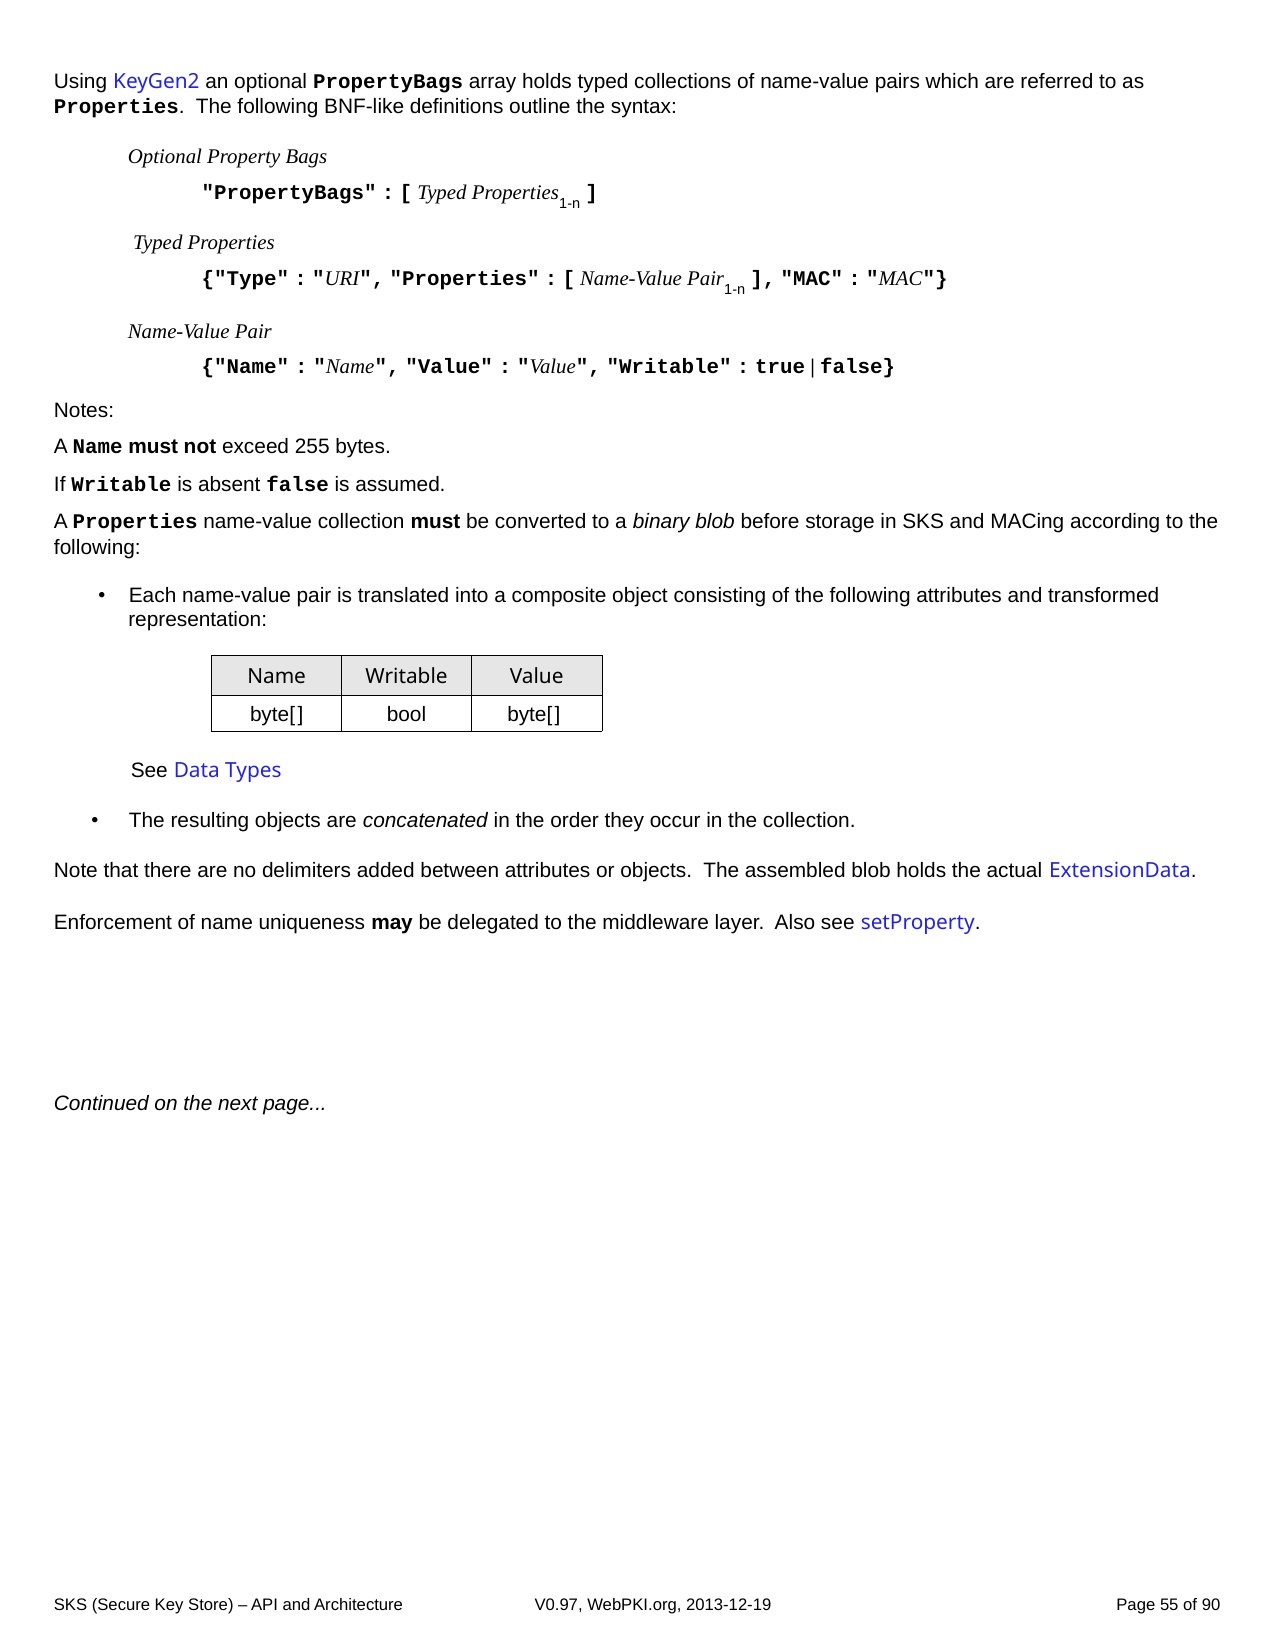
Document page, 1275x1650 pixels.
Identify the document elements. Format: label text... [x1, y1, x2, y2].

text {"Type" : "URI", "Properties" : [ Name-Value Pair1-n ], "MAC" : "MAC"} [54, 266, 1221, 297]
text Continued on the next page... [54, 1091, 1221, 1115]
text Using KeyGen2 an optional PropertyBags array holds typed collections of name-value pairs which are referred to as Properties. The following BNF-like definitions outline the syntax: [54, 66, 1221, 120]
text Notes: [54, 398, 1221, 422]
text Enforcement of name uniqueness may be delegated to the middleware layer. Also see setProperty. [54, 907, 1221, 936]
table_cell bool [342, 696, 471, 731]
table_header Writable [342, 656, 471, 695]
text Optional Property Bags [54, 144, 1221, 168]
list See Data Types [101, 731, 1221, 808]
text A Properties name-value collection must be converted to a binary blob before storage in SKS and MACing according to the following: [54, 509, 1221, 583]
table_cell byte⁮[ ] [212, 696, 341, 731]
list Each name-value pair is translated into a composite object consisting of the following attributes and transformed representation: [98, 583, 1221, 631]
text Note that there are no delimiters added between attributes or objects. The assembled blob holds the actual ExtensionData. [54, 855, 1221, 884]
table_header Value [472, 656, 602, 695]
text If Writable is absent false is assumed. [54, 472, 1221, 497]
list The resulting objects are concatenated in the order they occur in the collection. [91, 808, 1221, 832]
text {"Name" : "Name", "Value" : "Value", "Writable" : true | false} [54, 354, 1221, 380]
table_cell byte⁮[ ] [472, 696, 602, 731]
text Name-Value Pair [54, 318, 1221, 343]
table_header Name [212, 656, 341, 695]
text "PropertyBags" : [ Typed Properties1-n ] [54, 180, 1221, 212]
text A Name must not exceed 255 bytes. [54, 434, 1221, 460]
text Typed Properties [54, 230, 1221, 254]
